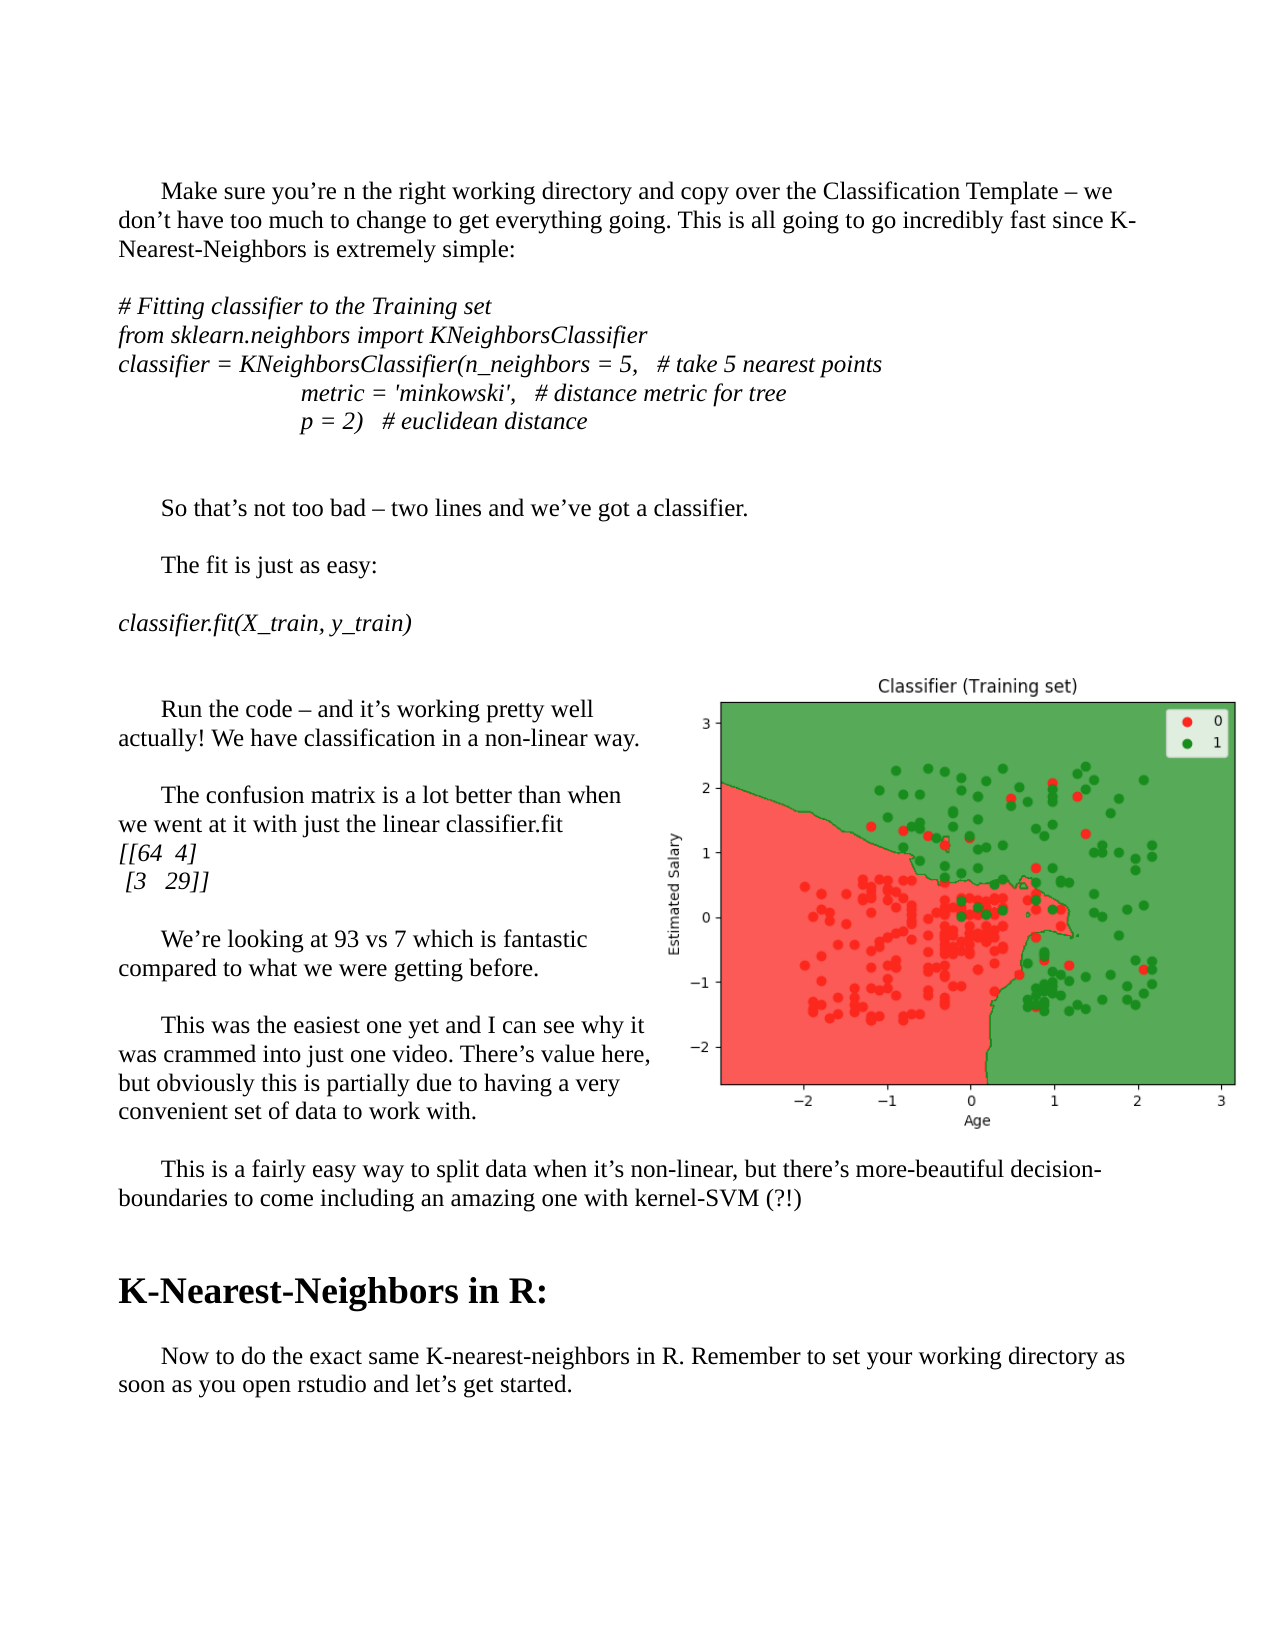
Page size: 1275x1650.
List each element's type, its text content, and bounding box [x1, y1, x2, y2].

text We’re looking at 93 vs 7 which is fantastic compared to what we were getting before. [118, 924, 651, 981]
picture [651, 676, 1248, 1136]
text The fit is just as easy: [118, 550, 1157, 579]
text classifier.fit(X_train, y_train) [118, 608, 1157, 636]
text Now to do the exact same K-nearest-neighbors in R. Remember to set your working directory as soon as you open rstudio and let’s get started. [118, 1341, 1157, 1398]
text This is a fairly easy way to split data when it’s non-linear, but there’s more-beautiful decision-boundaries to come including an amazing one with kernel-SVM (?!) [118, 1154, 1157, 1211]
text This was the easiest one yet and I can see why it was crammed into just one video. There’s value here, but obviously this is partially due to having a very convenient set of data to work with. [118, 1010, 651, 1125]
text Make sure you’re n the right working directory and copy over the Classification Template – we don’t have too much to change to get everything going. This is all going to go incredibly fast since K-Nearest-Neighbors is extremely simple: [118, 176, 1157, 263]
text metric = 'minkowski', # distance metric for tree [118, 378, 1157, 406]
text [[64 4] [118, 838, 651, 866]
text from sklearn.neighbors import KNeighborsClassifier [118, 320, 1157, 349]
text classifier = KNeighborsClassifier(n_neighbors = 5, # take 5 nearest points [118, 349, 1157, 378]
text So that’s not too bad – two lines and we’ve got a classifier. [118, 493, 1157, 521]
text p = 2) # euclidean distance [118, 406, 1157, 435]
text [3 29]] [118, 866, 651, 895]
text K-Nearest-Neighbors in R: [118, 1269, 1157, 1312]
text # Fitting classifier to the Training set [118, 291, 1157, 320]
text The confusion matrix is a lot better than when we went at it with just the linear classifier.fit [118, 780, 651, 838]
text Run the code – and it’s working pretty well actually! We have classification in a non-linear way. [118, 694, 651, 751]
